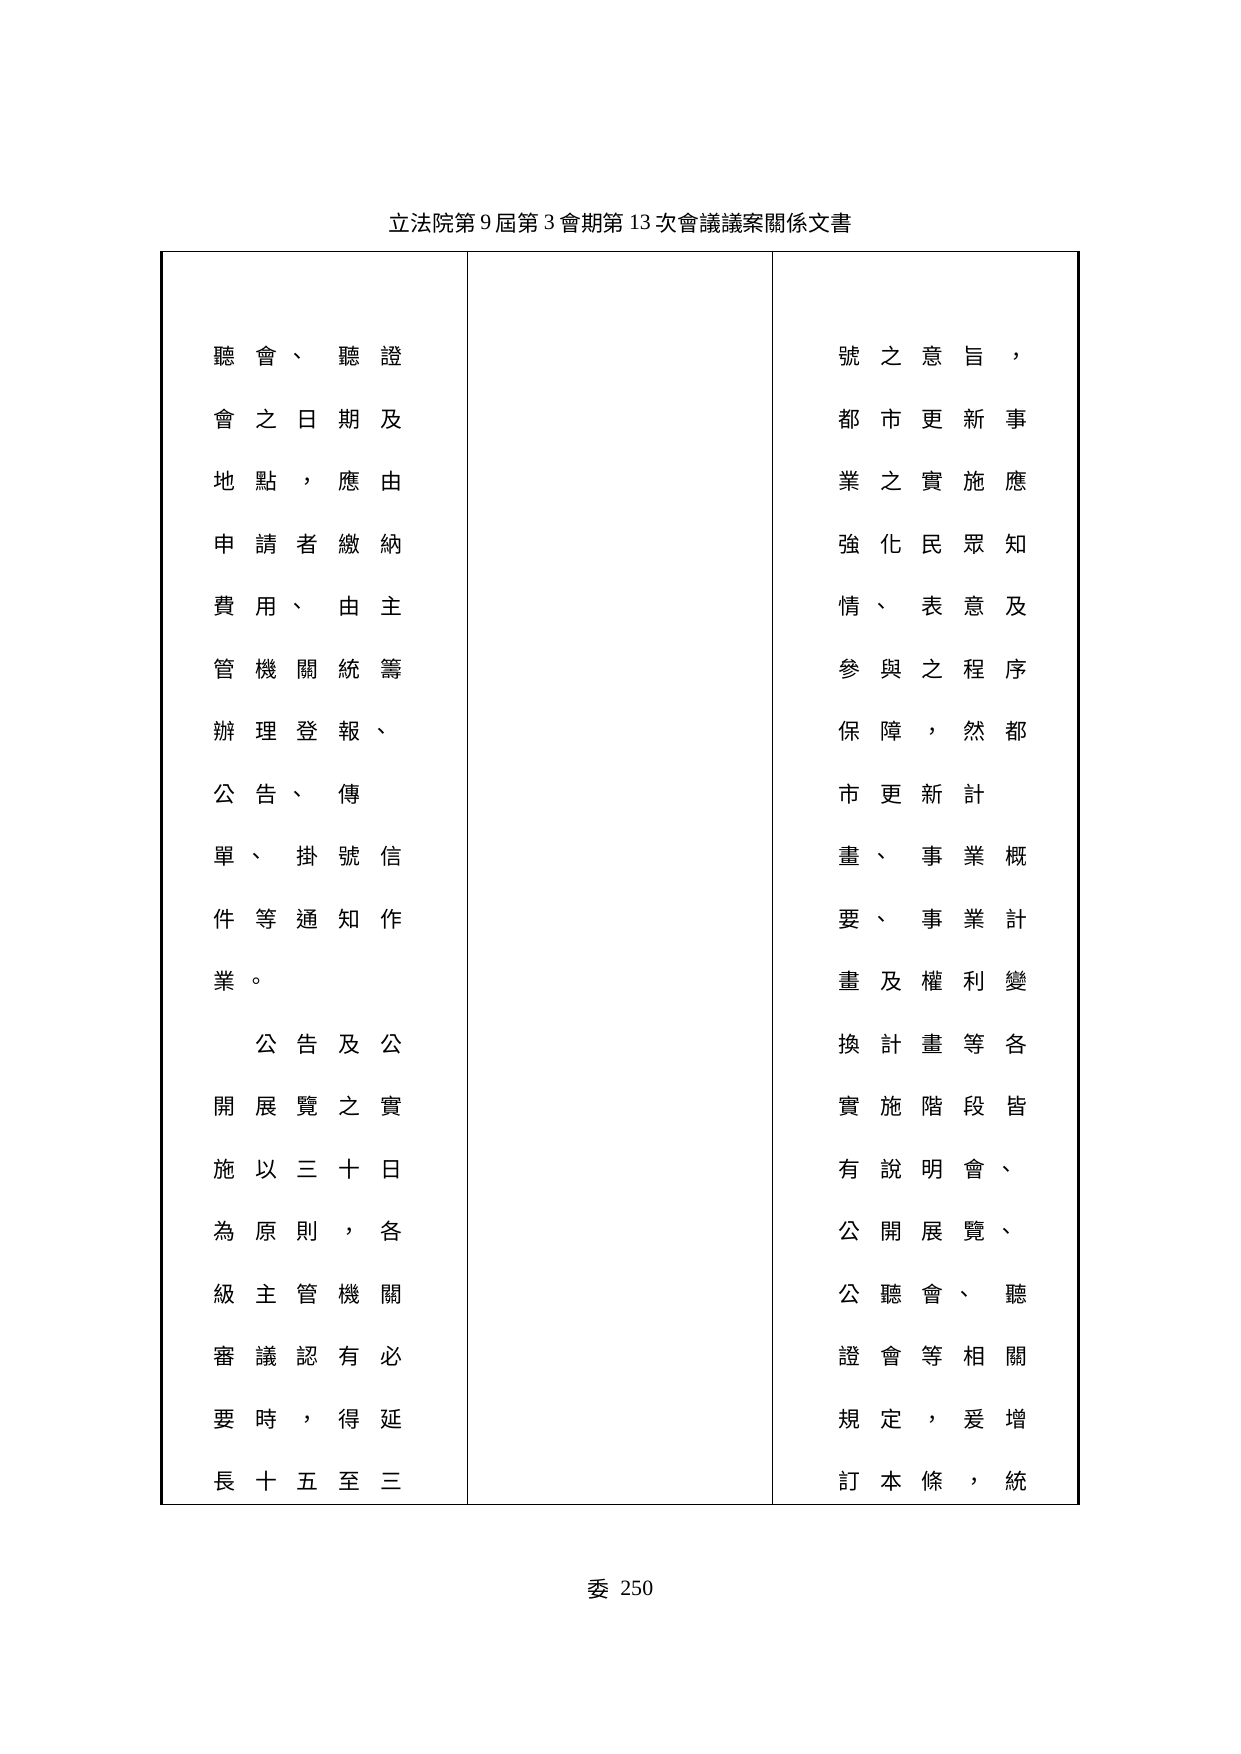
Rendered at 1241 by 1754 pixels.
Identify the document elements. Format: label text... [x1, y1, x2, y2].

table_cell 號之意旨，都市更新事業之實施應強化民眾知情、表意及參與之程序保障，然都市更新計畫、事業概要、事業計畫及權利變換計畫等各實施階段皆有說明會、公開展覽、公聽會、聽證會等相關規定，爰增訂本條，統 [773, 252, 1077, 1504]
table_cell 聽會、聽證會之日期及地點，應由申請者繳納費用、由主管機關統籌辦理登報、公告、傳單、掛號信件等通知作業。 公告及公開展覽之實施以三十日為原則，各級主管機關審議認有必要時，得延長十五至三 [163, 252, 467, 1504]
table_cell [468, 252, 772, 1504]
